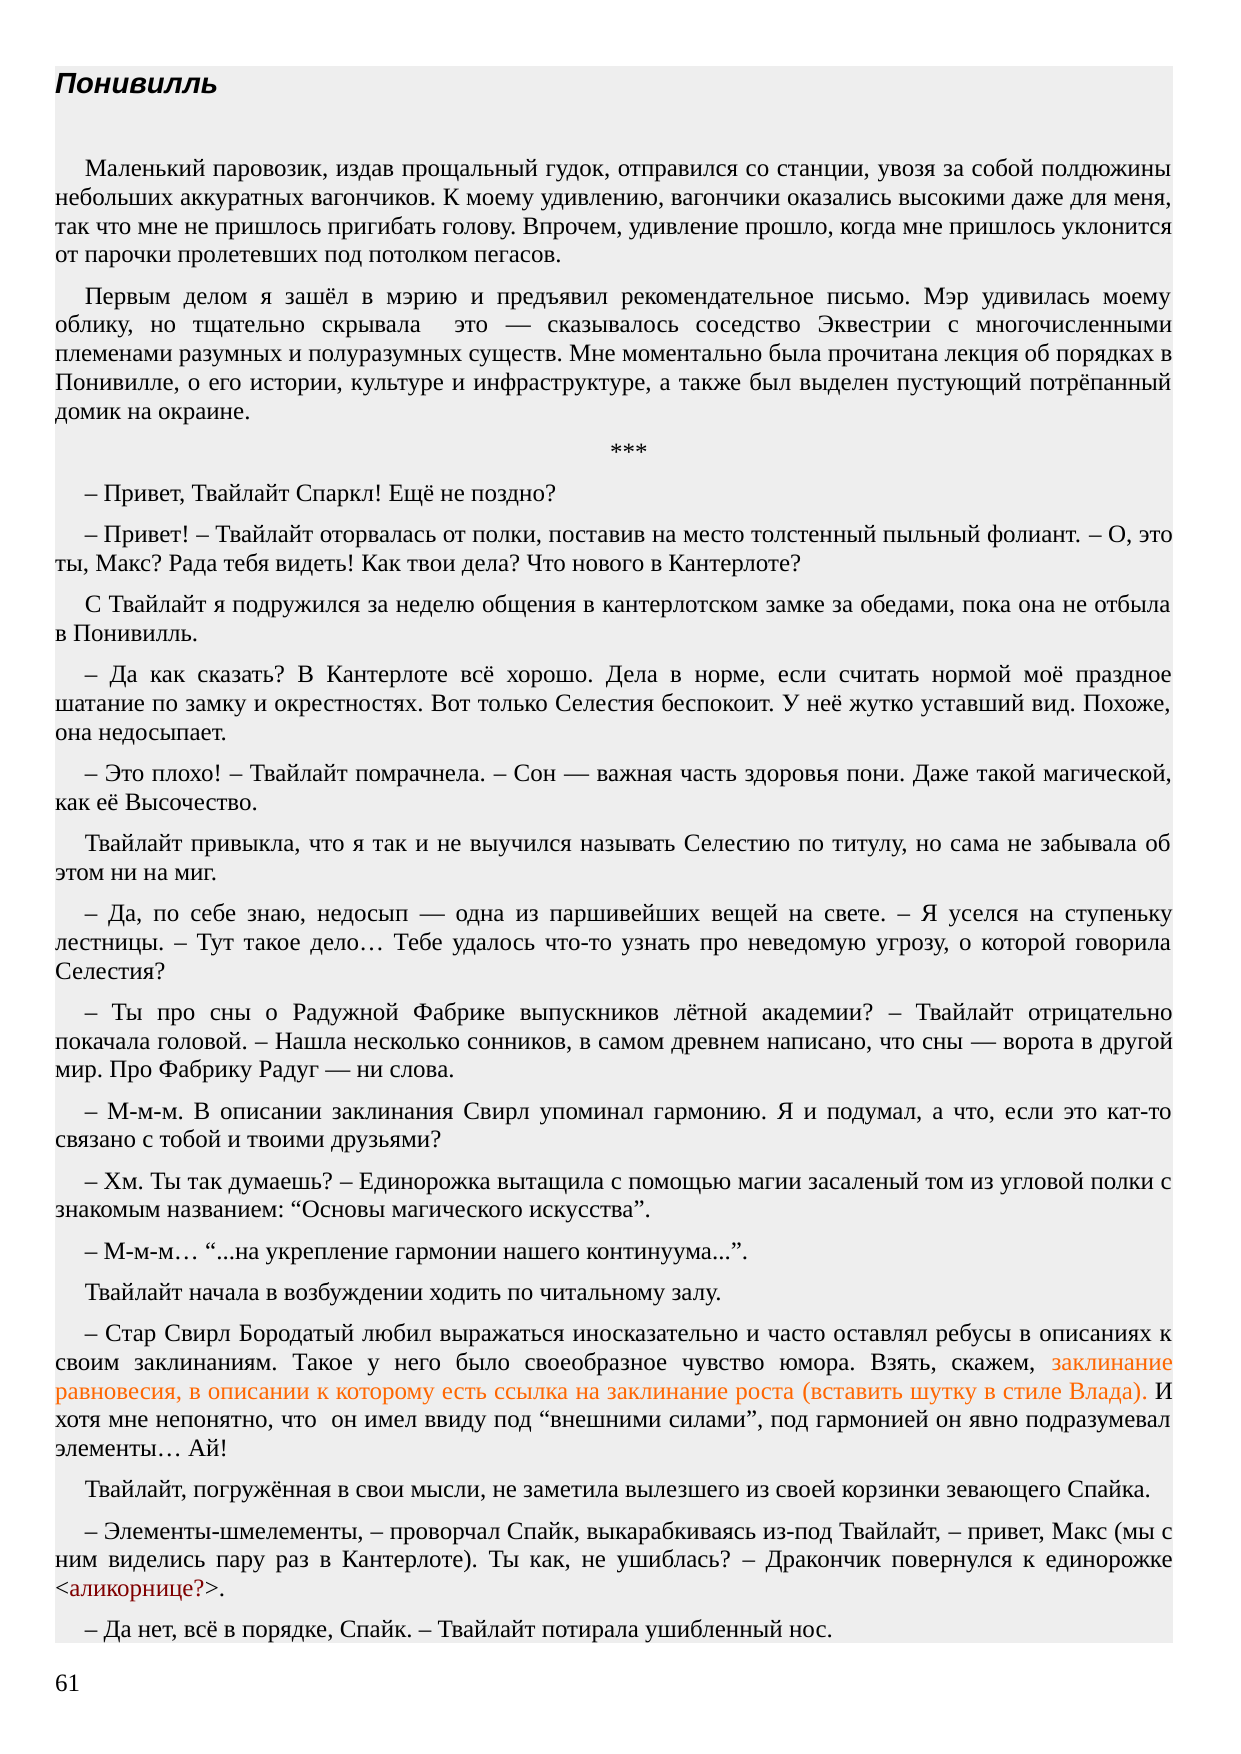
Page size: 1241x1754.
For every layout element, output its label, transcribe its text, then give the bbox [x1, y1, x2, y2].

subtitle Понивилль [55, 66, 1173, 99]
text – Стар Свирл Бородатый любил выражаться иносказательно и часто оставлял ребусы в описаниях к своим заклинаниям. Такое у него было своеобразное чувство юмора. Взять, скажем, заклинание равновесия, в описании к которому есть ссылка на заклинание роста (вставить шутку в стиле Влада). И хотя мне непонятно, что он имел ввиду под “внешними силами”, под гармонией он явно подразумевал элементы… Ай! [55, 1318, 1173, 1462]
text – Ты про сны о Радужной Фабрике выпускников лётной академии? – Твайлайт отрицательно покачала головой. – Нашла несколько сонников, в самом древнем написано, что сны — ворота в другой мир. Про Фабрику Радуг — ни слова. [55, 997, 1173, 1083]
text – Да, по себе знаю, недосып — одна из паршивейших вещей на свете. – Я уселся на ступеньку лестницы. – Тут такое дело… Тебе удалось что-то узнать про неведомую угрозу, о которой говорила Селестия? [55, 898, 1173, 984]
text – Да нет, всё в порядке, Спайк. – Твайлайт потирала ушибленный нос. [55, 1614, 1173, 1643]
text – Привет, Твайлайт Спаркл! Ещё не поздно? [55, 478, 1173, 507]
text – Элементы-шмелементы, – проворчал Спайк, выкарабкиваясь из-под Твайлайт, – привет, Макс (мы с ним виделись пару раз в Кантерлоте). Ты как, не ушиблась? – Дракончик повернулся к единорожке <аликорнице?>. [55, 1516, 1173, 1602]
text – Да как сказать? В Кантерлоте всё хорошо. Дела в норме, если считать нормой моё праздное шатание по замку и окрестностях. Вот только Селестия беспокоит. У неё жутко уставший вид. Похоже, она недосыпает. [55, 659, 1173, 746]
text – Привет! – Твайлайт оторвалась от полки, поставив на место толстенный пыльный фолиант. – О, это ты, Макс? Рада тебя видеть! Как твои дела? Что нового в Кантерлоте? [55, 519, 1173, 577]
text С Твайлайт я подружился за неделю общения в кантерлотском замке за обедами, пока она не отбыла в Понивилль. [55, 589, 1173, 647]
text Твайлайт начала в возбуждении ходить по читальному залу. [55, 1277, 1173, 1306]
text Твайлайт, погружённая в свои мысли, не заметила вылезшего из своей корзинки зевающего Спайка. [55, 1474, 1173, 1503]
text – М-м-м… “...на укрепление гармонии нашего континуума...”. [55, 1236, 1173, 1264]
text – М-м-м. В описании заклинания Свирл упоминал гармонию. Я и подумал, а что, если это кат-то связано с тобой и твоими друзьями? [55, 1096, 1173, 1153]
text Первым делом я зашёл в мэрию и предъявил рекомендательное письмо. Мэр удивилась моему облику, но тщательно скрывала это — сказывалось соседство Эквестрии с многочисленными племенами разумных и полуразумных существ. Мне моментально была прочитана лекция об порядках в Понивилле, о его истории, культуре и инфраструктуре, а также был выделен пустующий потрёпанный домик на окраине. [55, 281, 1173, 424]
text Твайлайт привыкла, что я так и не выучился называть Селестию по титулу, но сама не забывала об этом ни на миг. [55, 828, 1173, 886]
text – Хм. Ты так думаешь? – Единорожка вытащила с помощью магии засаленый том из угловой полки с знакомым названием: “Основы магического искусства”. [55, 1166, 1173, 1223]
text Маленький паровозик, издав прощальный гудок, отправился со станции, увозя за собой полдюжины небольших аккуратных вагончиков. К моему удивлению, вагончики оказались высокими даже для меня, так что мне не пришлось пригибать голову. Впрочем, удивление прошло, когда мне пришлось уклонится от парочки пролетевших под потолком пегасов. [55, 153, 1173, 268]
text – Это плохо! – Твайлайт помрачнела. – Сон — важная часть здоровья пони. Даже такой магической, как её Высочество. [55, 758, 1173, 816]
text *** [55, 437, 1173, 466]
